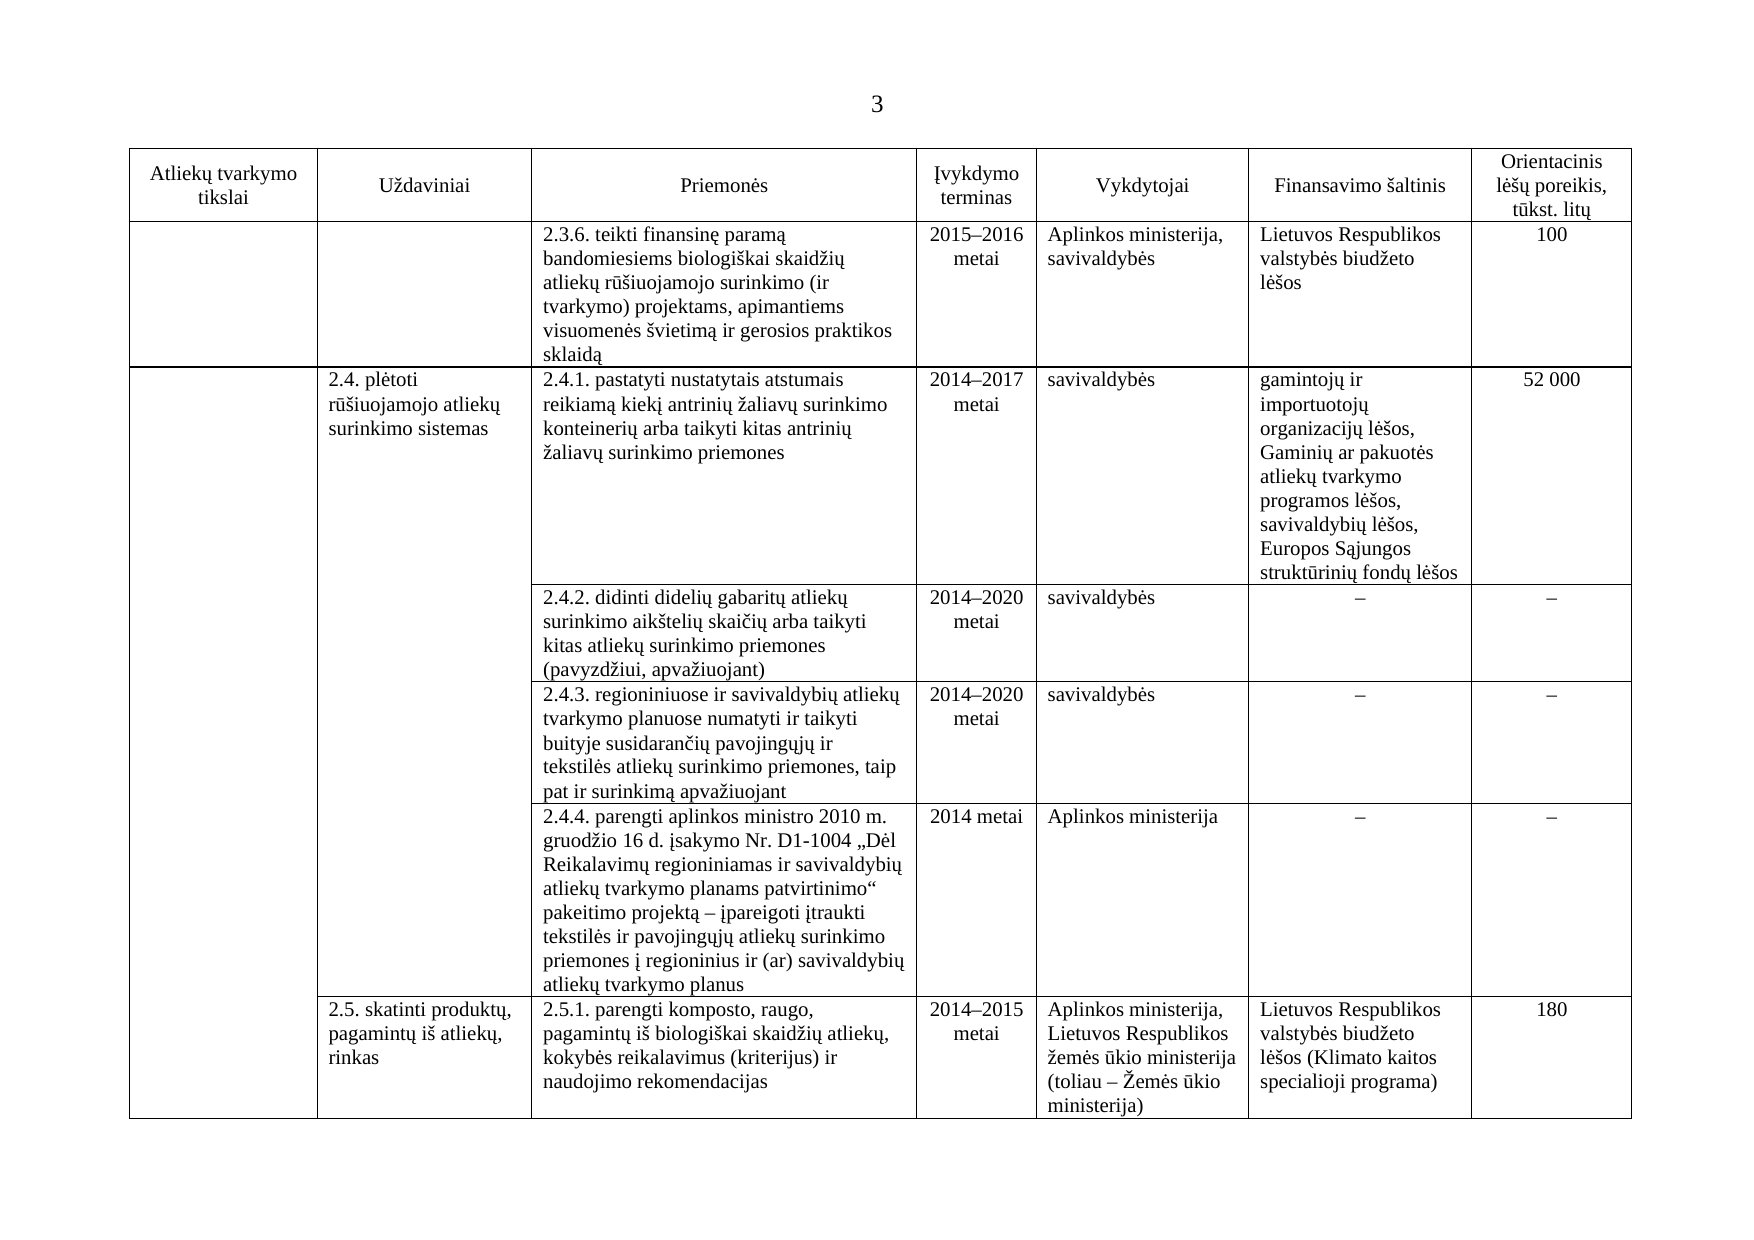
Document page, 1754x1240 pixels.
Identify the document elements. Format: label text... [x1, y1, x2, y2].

table_cell Aplinkos ministerija, savivaldybės [1037, 222, 1248, 366]
table_header Priemonės [532, 149, 916, 221]
table_cell 2.3.6. teikti finansinę paramą bandomiesiems biologiškai skaidžių atliekų rūšiuojamojo surinkimo (ir tvarkymo) projektams, apimantiems visuomenės švietimą ir gerosios praktikos sklaidą [532, 222, 916, 366]
table_cell 2014–2015 metai [917, 997, 1036, 1117]
table_header Finansavimo šaltinis [1249, 149, 1471, 221]
table_cell 2.4.3. regioniniuose ir savivaldybių atliekų tvarkymo planuose numatyti ir taikyti buityje susidarančių pavojingųjų ir tekstilės atliekų surinkimo priemones, taip pat ir surinkimą apvažiuojant [532, 682, 916, 803]
table_cell – [1472, 804, 1631, 996]
table_cell 2014–2017 metai [917, 368, 1036, 584]
table_cell – [1472, 682, 1631, 803]
table_cell 2014–2020 metai [917, 682, 1036, 803]
table_cell 2.4.4. parengti aplinkos ministro 2010 m. gruodžio 16 d. įsakymo Nr. D1-1004 „Dėl Reikalavimų regioniniamas ir savivaldybių atliekų tvarkymo planams patvirtinimo“ pakeitimo projektą – įpareigoti įtraukti tekstilės ir pavojingųjų atliekų surinkimo priemones į regioninius ir (ar) savivaldybių atliekų tvarkymo planus [532, 804, 916, 996]
table_cell – [1249, 804, 1471, 996]
table_cell 100 [1472, 222, 1631, 366]
table_cell 2.4. plėtoti rūšiuojamojo atliekų surinkimo sistemas [318, 368, 531, 996]
table_header Vykdytojai [1037, 149, 1248, 221]
table_cell 2.4.1. pastatyti nustatytais atstumais reikiamą kiekį antrinių žaliavų surinkimo konteinerių arba taikyti kitas antrinių žaliavų surinkimo priemones [532, 368, 916, 584]
table_cell [318, 222, 531, 366]
table_header Orientacinis lėšų poreikis, tūkst. litų [1472, 149, 1631, 221]
table_cell 52 000 [1472, 368, 1631, 584]
table_cell – [1472, 585, 1631, 681]
table_cell 2.5.1. parengti komposto, raugo, pagamintų iš biologiškai skaidžių atliekų, kokybės reikalavimus (kriterijus) ir naudojimo rekomendacijas [532, 997, 916, 1117]
table_cell Aplinkos ministerija [1037, 804, 1248, 996]
table_cell 180 [1472, 997, 1631, 1117]
table_cell savivaldybės [1037, 368, 1248, 584]
table_header Įvykdymo terminas [917, 149, 1036, 221]
table_cell [130, 222, 317, 366]
table_cell – [1249, 682, 1471, 803]
table_cell Lietuvos Respublikos valstybės biudžeto lėšos [1249, 222, 1471, 366]
table_cell 2014 metai [917, 804, 1036, 996]
table_cell Lietuvos Respublikos valstybės biudžeto lėšos (Klimato kaitos specialioji programa) [1249, 997, 1471, 1117]
table_cell 2015–2016 metai [917, 222, 1036, 366]
table_cell – [1249, 585, 1471, 681]
table_cell savivaldybės [1037, 682, 1248, 803]
table_cell 2.5. skatinti produktų, pagamintų iš atliekų, rinkas [318, 997, 531, 1117]
table_cell Aplinkos ministerija, Lietuvos Respublikos žemės ūkio ministerija (toliau – Žemės ūkio ministerija) [1037, 997, 1248, 1117]
table_header Atliekų tvarkymo tikslai [130, 149, 317, 221]
table_cell 2.4.2. didinti didelių gabaritų atliekų surinkimo aikštelių skaičių arba taikyti kitas atliekų surinkimo priemones (pavyzdžiui, apvažiuojant) [532, 585, 916, 681]
table_cell 2014–2020 metai [917, 585, 1036, 681]
table_cell [130, 368, 317, 1117]
table_cell savivaldybės [1037, 585, 1248, 681]
table_header Uždaviniai [318, 149, 531, 221]
table_cell gamintojų ir importuotojų organizacijų lėšos, Gaminių ar pakuotės atliekų tvarkymo programos lėšos, savivaldybių lėšos, Europos Sąjungos struktūrinių fondų lėšos [1249, 368, 1471, 584]
